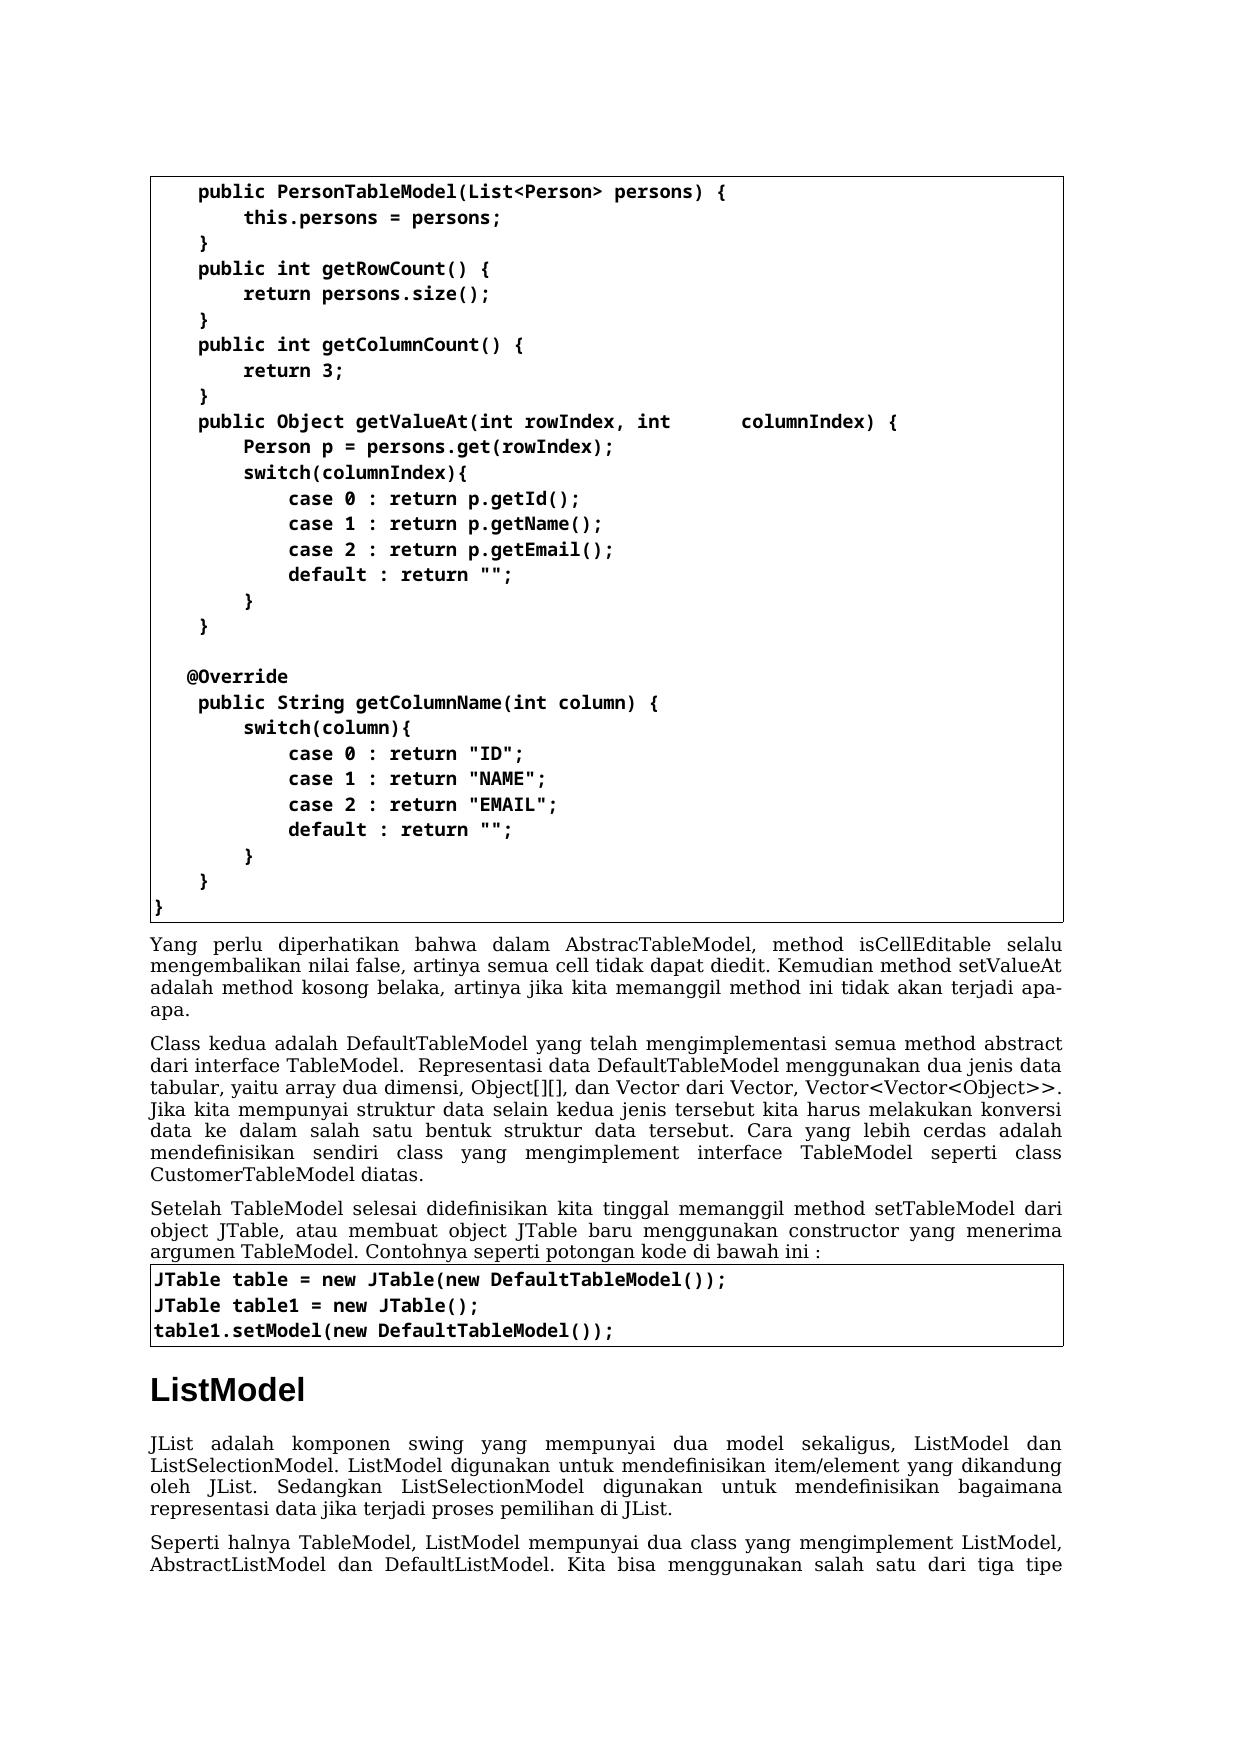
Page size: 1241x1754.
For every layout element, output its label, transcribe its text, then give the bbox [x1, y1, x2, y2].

text table1.setModel(new DefaultTableModel()); [151, 1314, 1063, 1346]
text @Override [151, 660, 1063, 686]
text switch(column){ [151, 711, 1063, 737]
text } [151, 303, 1063, 329]
subtitle ListModel [150, 1371, 1063, 1408]
text public Object getValueAt(int rowIndex, int columnIndex) { [151, 405, 1063, 431]
text Seperti halnya TableModel, ListModel mempunyai dua class yang mengimplement ListModel, AbstractListModel dan DefaultListModel. Kita bisa menggunakan salah satu dari tiga tipe [150, 1532, 1063, 1576]
text case 1 : return p.getName(); [151, 507, 1063, 533]
text public int getColumnCount() { [151, 329, 1063, 354]
text Class kedua adalah DefaultTableModel yang telah mengimplementasi semua method abstract dari interface TableModel. Representasi data DefaultTableModel menggunakan dua jenis data tabular, yaitu array dua dimensi, Object[][], dan Vector dari Vector, Vector<Vector<Object>>. Jika kita mempunyai struktur data selain kedua jenis tersebut kita harus melakukan konversi data ke dalam salah satu bentuk struktur data tersebut. Cara yang lebih cerdas adalah mendefinisikan sendiri class yang mengimplement interface TableModel seperti class CustomerTableModel diatas. [150, 1033, 1063, 1186]
text this.persons = persons; [151, 201, 1063, 227]
text } [151, 380, 1063, 405]
text JTable table = new JTable(new DefaultTableModel()); [151, 1265, 1063, 1289]
text Person p = persons.get(rowIndex); [151, 431, 1063, 456]
text case 0 : return p.getId(); [151, 482, 1063, 507]
text public String getColumnName(int column) { [151, 686, 1063, 711]
text case 0 : return "ID"; [151, 737, 1063, 762]
text } [151, 864, 1063, 890]
text } [151, 839, 1063, 864]
text JList adalah komponen swing yang mempunyai dua model sekaligus, ListModel dan ListSelectionModel. ListModel digunakan untuk mendefinisikan item/element yang dikandung oleh JList. Sedangkan ListSelectionModel digunakan untuk mendefinisikan bagaimana representasi data jika terjadi proses pemilihan di JList. [150, 1433, 1063, 1520]
text case 2 : return "EMAIL"; [151, 788, 1063, 813]
text } [151, 890, 1063, 922]
text Setelah TableModel selesai didefinisikan kita tinggal memanggil method setTableModel dari object JTable, atau membuat object JTable baru menggunakan constructor yang menerima argumen TableModel. Contohnya seperti potongan kode di bawah ini : [150, 1198, 1063, 1263]
text case 2 : return p.getEmail(); [151, 533, 1063, 558]
text } [151, 609, 1063, 638]
text JTable table1 = new JTable(); [151, 1289, 1063, 1314]
text public int getRowCount() { [151, 252, 1063, 278]
text public PersonTableModel(List<Person> persons) { [151, 177, 1063, 201]
text switch(columnIndex){ [151, 456, 1063, 482]
text default : return ""; [151, 558, 1063, 584]
text default : return ""; [151, 813, 1063, 839]
text return 3; [151, 354, 1063, 380]
text } [151, 227, 1063, 252]
text } [151, 584, 1063, 609]
text return persons.size(); [151, 278, 1063, 303]
text Yang perlu diperhatikan bahwa dalam AbstracTableModel, method isCellEditable selalu mengembalikan nilai false, artinya semua cell tidak dapat diedit. Kemudian method setValueAt adalah method kosong belaka, artinya jika kita memanggil method ini tidak akan terjadi apa-apa. [150, 934, 1063, 1021]
text case 1 : return "NAME"; [151, 762, 1063, 788]
